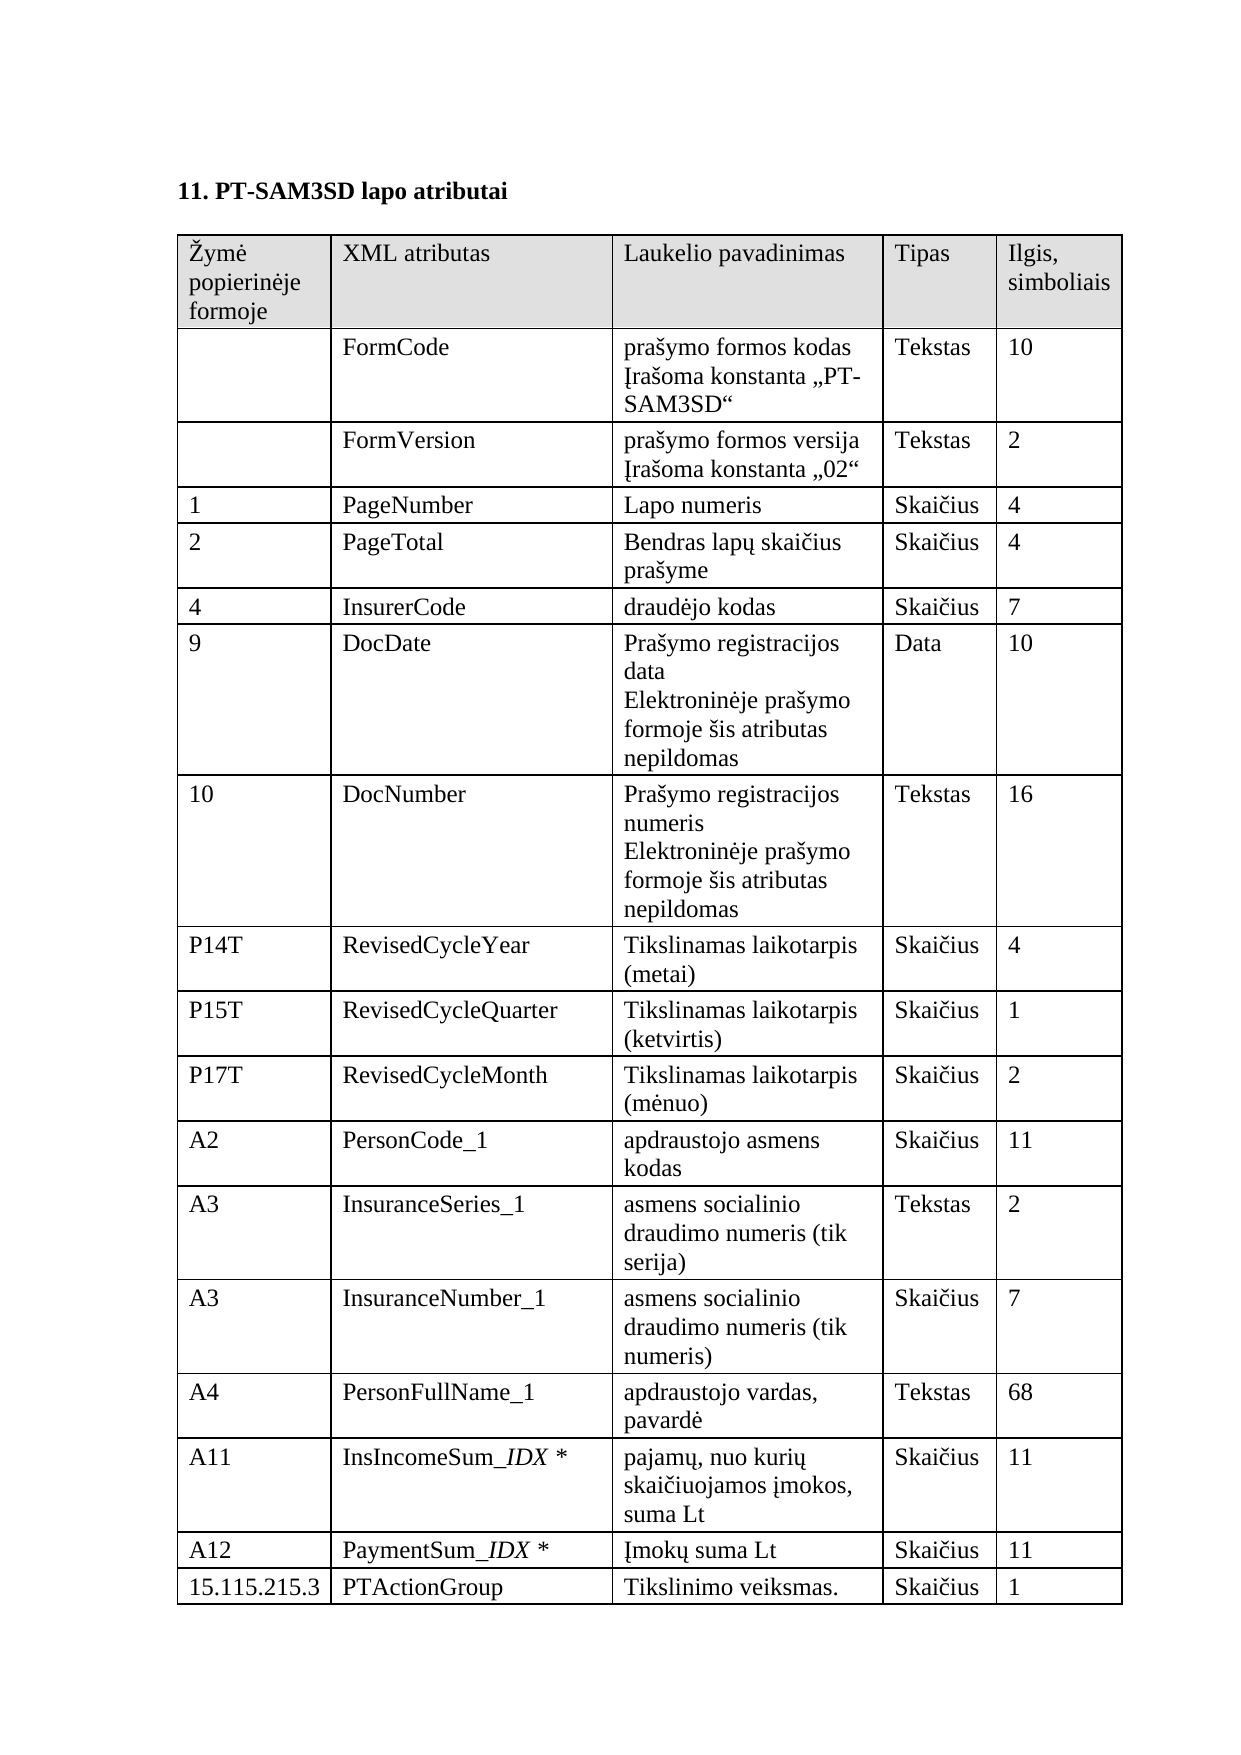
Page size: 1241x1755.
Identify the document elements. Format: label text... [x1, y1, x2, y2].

table_cell 16 [997, 776, 1121, 926]
table_cell 4 [997, 927, 1121, 990]
table_cell prašymo formos kodas Įrašoma konstanta „PT-SAM3SD“ [613, 329, 882, 421]
table_cell A12 [178, 1533, 330, 1567]
table_cell A11 [178, 1439, 330, 1531]
table_cell InsuranceNumber_1 [332, 1280, 612, 1372]
table_cell PaymentSum_IDX * [332, 1533, 612, 1567]
table_cell 10 [997, 625, 1121, 774]
table_cell FormCode [332, 329, 612, 421]
table_cell Tikslinamas laikotarpis (ketvirtis) [613, 992, 882, 1055]
table_cell apdraustojo asmens kodas [613, 1122, 882, 1185]
table_cell Tekstas [884, 1374, 996, 1437]
table_cell Skaičius [884, 927, 996, 990]
table_cell Skaičius [884, 992, 996, 1055]
table_cell A3 [178, 1187, 330, 1279]
table_cell P15T [178, 992, 330, 1055]
table_cell PersonFullName_1 [332, 1374, 612, 1437]
table_cell 4 [997, 488, 1121, 522]
table_cell Skaičius [884, 524, 996, 587]
table_cell Tekstas [884, 423, 996, 486]
table_cell RevisedCycleYear [332, 927, 612, 990]
table_cell 11 [997, 1533, 1121, 1567]
table_cell Skaičius [884, 1280, 996, 1372]
table_cell 4 [997, 524, 1121, 587]
table_cell 2 [178, 524, 330, 587]
table_cell 10 [178, 776, 330, 926]
table_header Laukelio pavadinimas [613, 236, 882, 327]
table_cell PageTotal [332, 524, 612, 587]
table_cell 2 [997, 423, 1121, 486]
table_cell PTActionGroup [332, 1569, 612, 1603]
table_cell P17T [178, 1057, 330, 1120]
table_cell PersonCode_1 [332, 1122, 612, 1185]
table_cell draudėjo kodas [613, 589, 882, 623]
table_cell asmens socialinio draudimo numeris (tik serija) [613, 1187, 882, 1279]
table_cell 1 [178, 488, 330, 522]
table_cell [178, 329, 330, 421]
table_cell 7 [997, 1280, 1121, 1372]
table_cell apdraustojo vardas, pavardė [613, 1374, 882, 1437]
table_cell Bendras lapų skaičius prašyme [613, 524, 882, 587]
table_cell Prašymo registracijos numeris Elektroninėje prašymo formoje šis atributas nepildomas [613, 776, 882, 926]
table_cell 2 [997, 1057, 1121, 1120]
table_cell 68 [997, 1374, 1121, 1437]
table_cell 7 [997, 589, 1121, 623]
table_cell InsIncomeSum_IDX * [332, 1439, 612, 1531]
table_cell Tikslinamas laikotarpis (metai) [613, 927, 882, 990]
table_cell Lapo numeris [613, 488, 882, 522]
table_cell A3 [178, 1280, 330, 1372]
table_cell DocDate [332, 625, 612, 774]
table_cell Prašymo registracijos data Elektroninėje prašymo formoje šis atributas nepildomas [613, 625, 882, 774]
table_cell DocNumber [332, 776, 612, 926]
table_cell Skaičius [884, 1533, 996, 1567]
table_cell Tekstas [884, 329, 996, 421]
table_cell Data [884, 625, 996, 774]
table_cell Skaičius [884, 488, 996, 522]
table_cell [178, 423, 330, 486]
table_cell Tikslinimo veiksmas. [613, 1569, 882, 1603]
table_cell RevisedCycleQuarter [332, 992, 612, 1055]
table_cell Skaičius [884, 1439, 996, 1531]
table_cell 9 [178, 625, 330, 774]
table_header Žymė popierinėje formoje [178, 236, 330, 327]
table_cell Skaičius [884, 589, 996, 623]
table_cell prašymo formos versija Įrašoma konstanta „02“ [613, 423, 882, 486]
table_cell 4 [178, 589, 330, 623]
table_cell pajamų, nuo kurių skaičiuojamos įmokos, suma Lt [613, 1439, 882, 1531]
table_header XML atributas [332, 236, 612, 327]
table_cell 1 [997, 1569, 1121, 1603]
table_cell A2 [178, 1122, 330, 1185]
table_cell 15.115.215.3 [178, 1569, 330, 1603]
table_cell Tikslinamas laikotarpis (mėnuo) [613, 1057, 882, 1120]
table_cell Skaičius [884, 1569, 996, 1603]
table_cell Tekstas [884, 776, 996, 926]
table_cell 1 [997, 992, 1121, 1055]
table_cell PageNumber [332, 488, 612, 522]
table_cell 2 [997, 1187, 1121, 1279]
table_cell FormVersion [332, 423, 612, 486]
table_cell InsurerCode [332, 589, 612, 623]
table_cell A4 [178, 1374, 330, 1437]
table_cell InsuranceSeries_1 [332, 1187, 612, 1279]
table_cell 11 [997, 1122, 1121, 1185]
table_cell Skaičius [884, 1122, 996, 1185]
table_cell Skaičius [884, 1057, 996, 1120]
table_cell Įmokų suma Lt [613, 1533, 882, 1567]
table_header Tipas [884, 236, 996, 327]
table_header Ilgis, simboliais [997, 236, 1121, 327]
table_cell 11 [997, 1439, 1121, 1531]
text 11. PT-SAM3SD lapo atributai [177, 176, 1122, 205]
table_cell RevisedCycleMonth [332, 1057, 612, 1120]
table_cell asmens socialinio draudimo numeris (tik numeris) [613, 1280, 882, 1372]
table_cell 10 [997, 329, 1121, 421]
table_cell P14T [178, 927, 330, 990]
table_cell Tekstas [884, 1187, 996, 1279]
